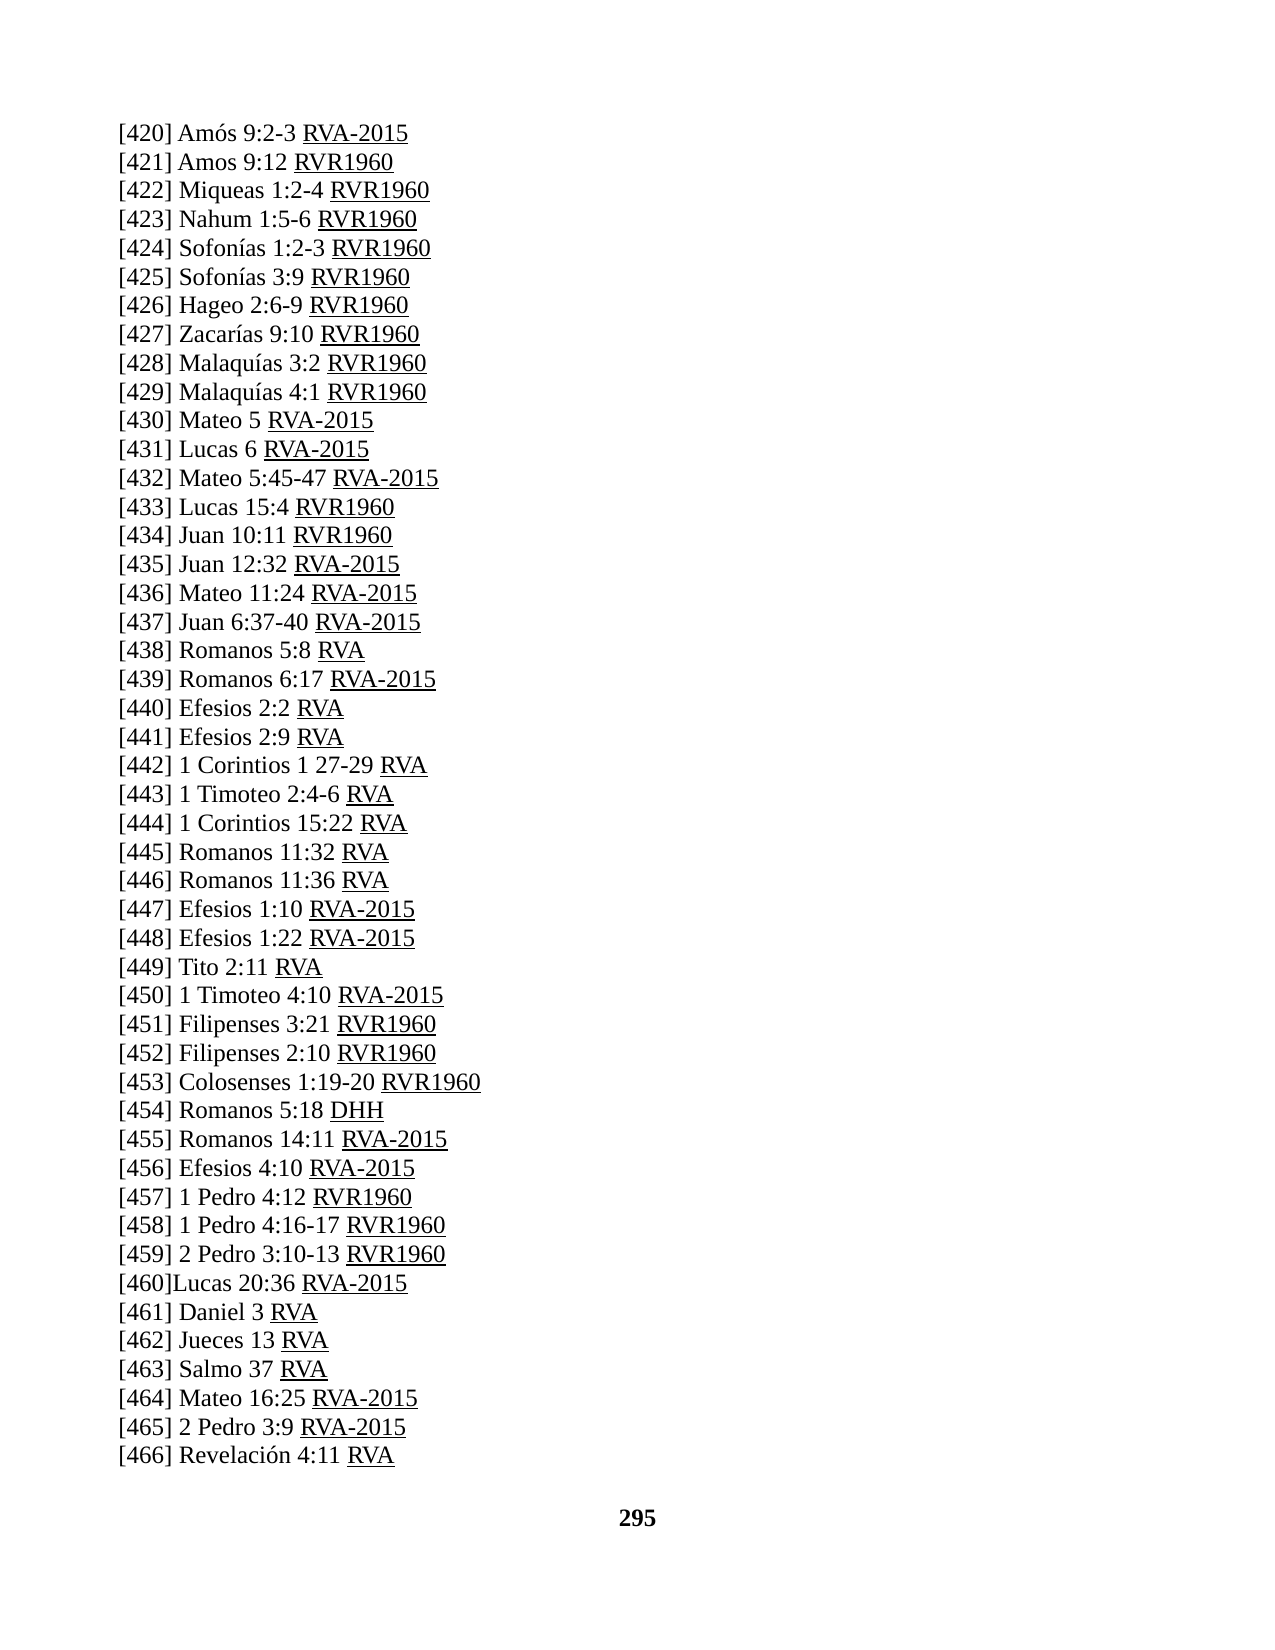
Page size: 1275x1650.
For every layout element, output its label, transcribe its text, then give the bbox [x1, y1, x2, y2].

text Lucas 6 RVA-2015 [118, 434, 1157, 463]
text 1 Corintios 15:22 RVA [118, 808, 1157, 837]
text Colosenses 1:19-20 RVR1960 [118, 1067, 1157, 1096]
text Sofonías 3:9 RVR1960 [118, 262, 1157, 291]
text Romanos 14:11 RVA-2015 [118, 1124, 1157, 1153]
text Efesios 4:10 RVA-2015 [118, 1153, 1157, 1182]
text Filipenses 3:21 RVR1960 [118, 1009, 1157, 1038]
text Lucas 15:4 RVR1960 [118, 492, 1157, 521]
text Mateo 11:24 RVA-2015 [118, 578, 1157, 607]
text Tito 2:11 RVA [118, 952, 1157, 981]
text Miqueas 1:2-4 RVR1960 [118, 176, 1157, 204]
text 2 Pedro 3:9 RVA-2015 [118, 1412, 1157, 1441]
text Sofonías 1:2-3 RVR1960 [118, 233, 1157, 262]
text Romanos 5:8 RVA [118, 636, 1157, 664]
text Salmo 37 RVA [118, 1354, 1157, 1383]
text Malaquías 3:2 RVR1960 [118, 348, 1157, 377]
text Efesios 1:10 RVA-2015 [118, 894, 1157, 923]
text Efesios 2:9 RVA [118, 722, 1157, 751]
text Romanos 11:32 RVA [118, 837, 1157, 866]
text 1 Pedro 4:12 RVR1960 [118, 1182, 1157, 1211]
text 1 Pedro 4:16-17 RVR1960 [118, 1211, 1157, 1239]
text 1 Timoteo 4:10 RVA-2015 [118, 981, 1157, 1009]
text Amos 9:12 RVR1960 [118, 147, 1157, 176]
text Mateo 5 RVA-2015 [118, 406, 1157, 434]
text Romanos 6:17 RVA-2015 [118, 664, 1157, 693]
text Lucas 20:36 RVA-2015 [118, 1268, 1157, 1297]
text Revelación 4:11 RVA [118, 1441, 1157, 1469]
text Juan 6:37-40 RVA-2015 [118, 607, 1157, 636]
text 1 Timoteo 2:4-6 RVA [118, 779, 1157, 808]
text Romanos 11:36 RVA [118, 866, 1157, 894]
text Amós 9:2-3 RVA-2015 [118, 118, 1157, 147]
text Zacarías 9:10 RVR1960 [118, 319, 1157, 348]
text Hageo 2:6-9 RVR1960 [118, 291, 1157, 319]
text Juan 12:32 RVA-2015 [118, 549, 1157, 578]
text 2 Pedro 3:10-13 RVR1960 [118, 1239, 1157, 1268]
text Jueces 13 RVA [118, 1326, 1157, 1354]
text Malaquías 4:1 RVR1960 [118, 377, 1157, 406]
text Daniel 3 RVA [118, 1297, 1157, 1326]
text Mateo 16:25 RVA-2015 [118, 1383, 1157, 1412]
text Mateo 5:45-47 RVA-2015 [118, 463, 1157, 492]
text Efesios 1:22 RVA-2015 [118, 923, 1157, 952]
text Nahum 1:5-6 RVR1960 [118, 204, 1157, 233]
text Efesios 2:2 RVA [118, 693, 1157, 722]
text Juan 10:11 RVR1960 [118, 521, 1157, 549]
text 1 Corintios 1 27-29 RVA [118, 751, 1157, 779]
text Filipenses 2:10 RVR1960 [118, 1038, 1157, 1067]
text Romanos 5:18 DHH [118, 1096, 1157, 1124]
